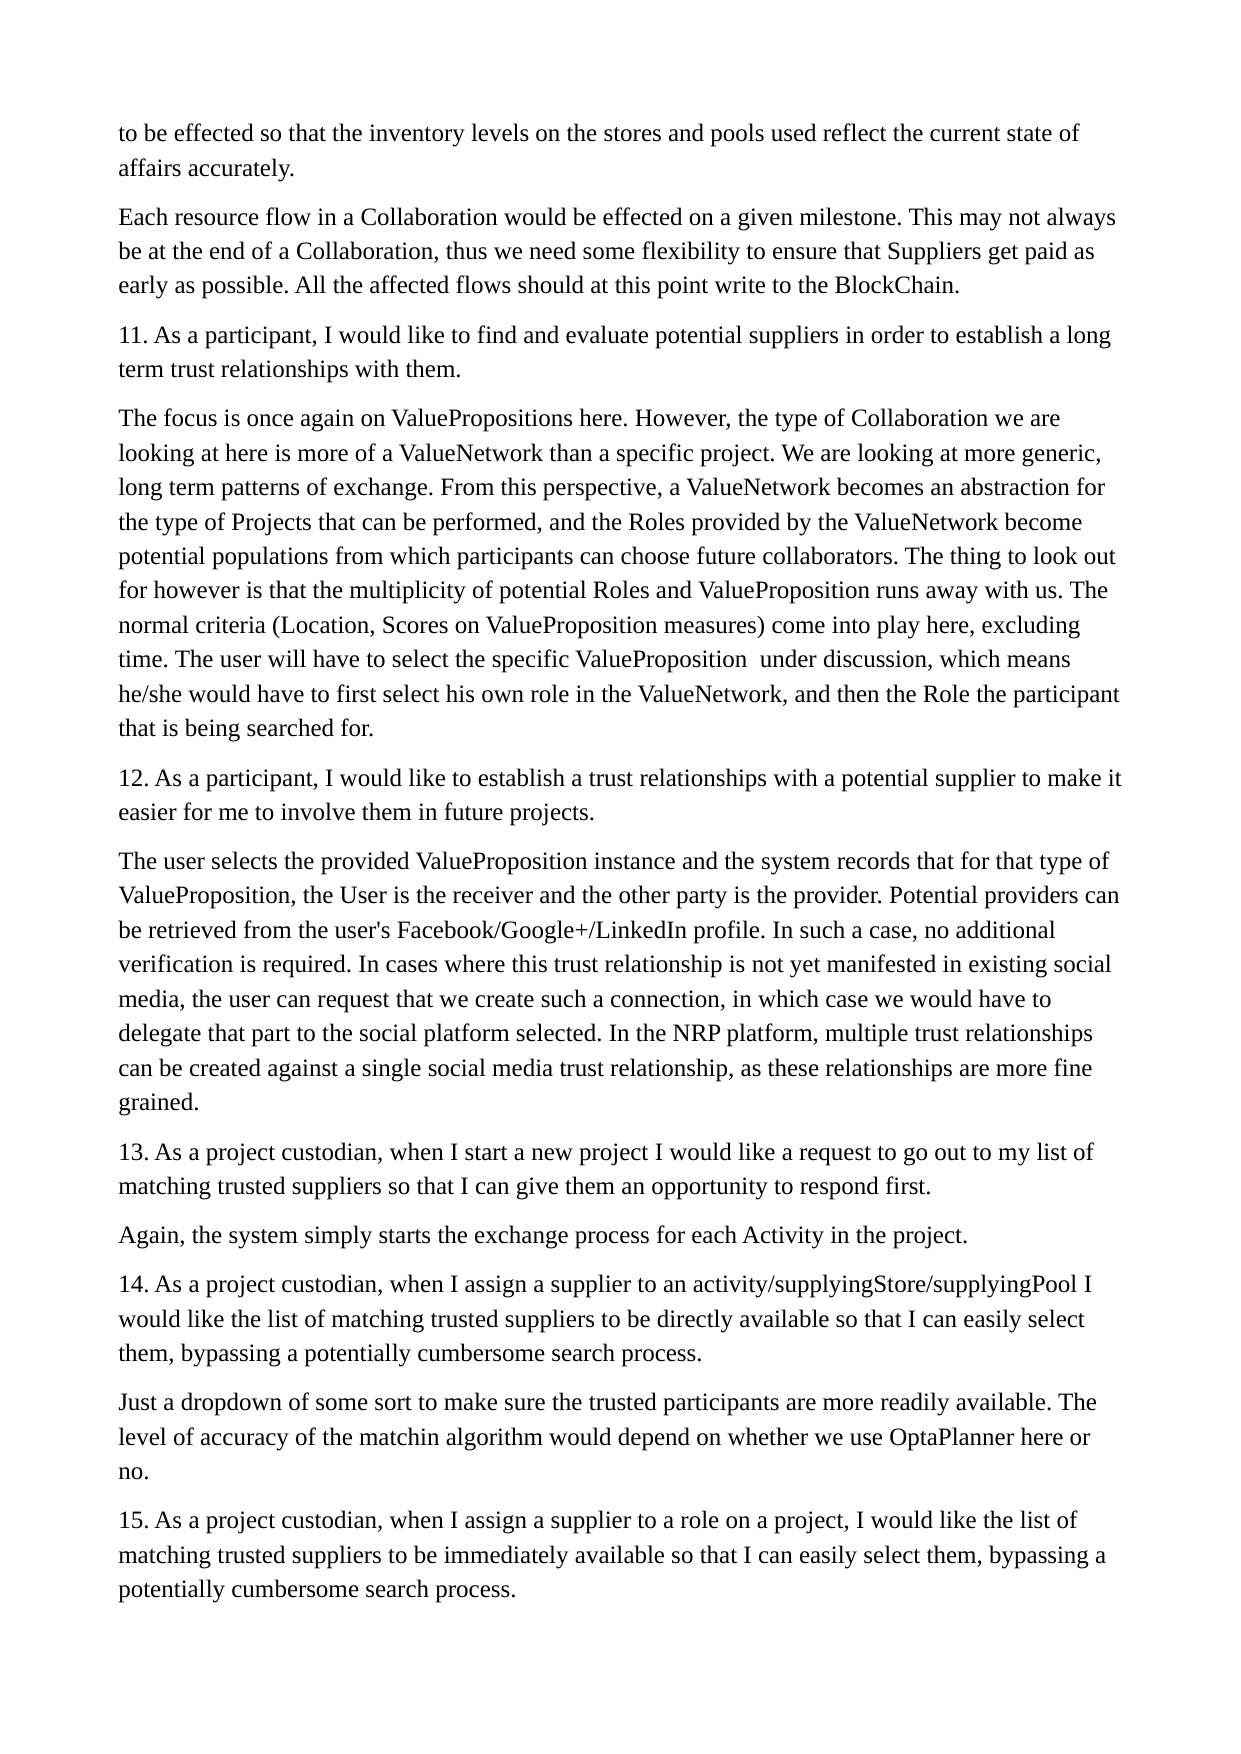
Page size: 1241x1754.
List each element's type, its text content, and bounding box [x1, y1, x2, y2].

text 13. As a project custodian, when I start a new project I would like a request to go out to my list of matching trusted suppliers so that I can give them an opportunity to respond first. [118, 1137, 1122, 1200]
text 14. As a project custodian, when I assign a supplier to an activity/supplyingStore/supplyingPool I would like the list of matching trusted suppliers to be directly available so that I can easily select them, bypassing a potentially cumbersome search process. [118, 1269, 1122, 1367]
text Again, the system simply starts the exchange process for each Activity in the project. [118, 1220, 1122, 1249]
text to be effected so that the inventory levels on the stores and pools used reflect the current state of affairs accurately. [118, 118, 1122, 181]
text The focus is once again on ValuePropositions here. However, the type of Collaboration we are looking at here is more of a ValueNetwork than a specific project. We are looking at more generic, long term patterns of exchange. From this perspective, a ValueNetwork becomes an abstraction for the type of Projects that can be performed, and the Roles provided by the ValueNetwork become potential populations from which participants can choose future collaborators. The thing to look out for however is that the multiplicity of potential Roles and ValueProposition runs away with us. The normal criteria (Location, Scores on ValueProposition measures) come into play here, excluding time. The user will have to select the specific ValueProposition under discussion, which means he/she would have to first select his own role in the ValueNetwork, and then the Role the participant that is being searched for. [118, 403, 1122, 742]
text 11. As a participant, I would like to find and evaluate potential suppliers in order to establish a long term trust relationships with them. [118, 320, 1122, 383]
text Each resource flow in a Collaboration would be effected on a given milestone. This may not always be at the end of a Collaboration, thus we need some flexibility to ensure that Suppliers get paid as early as possible. All the affected flows should at this point write to the BlockChain. [118, 202, 1122, 299]
text Just a dropdown of some sort to make sure the trusted participants are more readily available. The level of accuracy of the matchin algorithm would depend on whether we use OptaPlanner here or no. [118, 1387, 1122, 1485]
text 15. As a project custodian, when I assign a supplier to a role on a project, I would like the list of matching trusted suppliers to be immediately available so that I can easily select them, bypassing a potentially cumbersome search process. [118, 1505, 1122, 1603]
text The user selects the provided ValueProposition instance and the system records that for that type of ValueProposition, the User is the receiver and the other party is the provider. Potential providers can be retrieved from the user's Facebook/Google+/LinkedIn profile. In such a case, no additional verification is required. In cases where this trust relationship is not yet manifested in existing social media, the user can request that we create such a connection, in which case we would have to delegate that part to the social platform selected. In the NRP platform, multiple trust relationships can be created against a single social media trust relationship, as these relationships are more fine grained. [118, 846, 1122, 1116]
text 12. As a participant, I would like to establish a trust relationships with a potential supplier to make it easier for me to involve them in future projects. [118, 763, 1122, 826]
